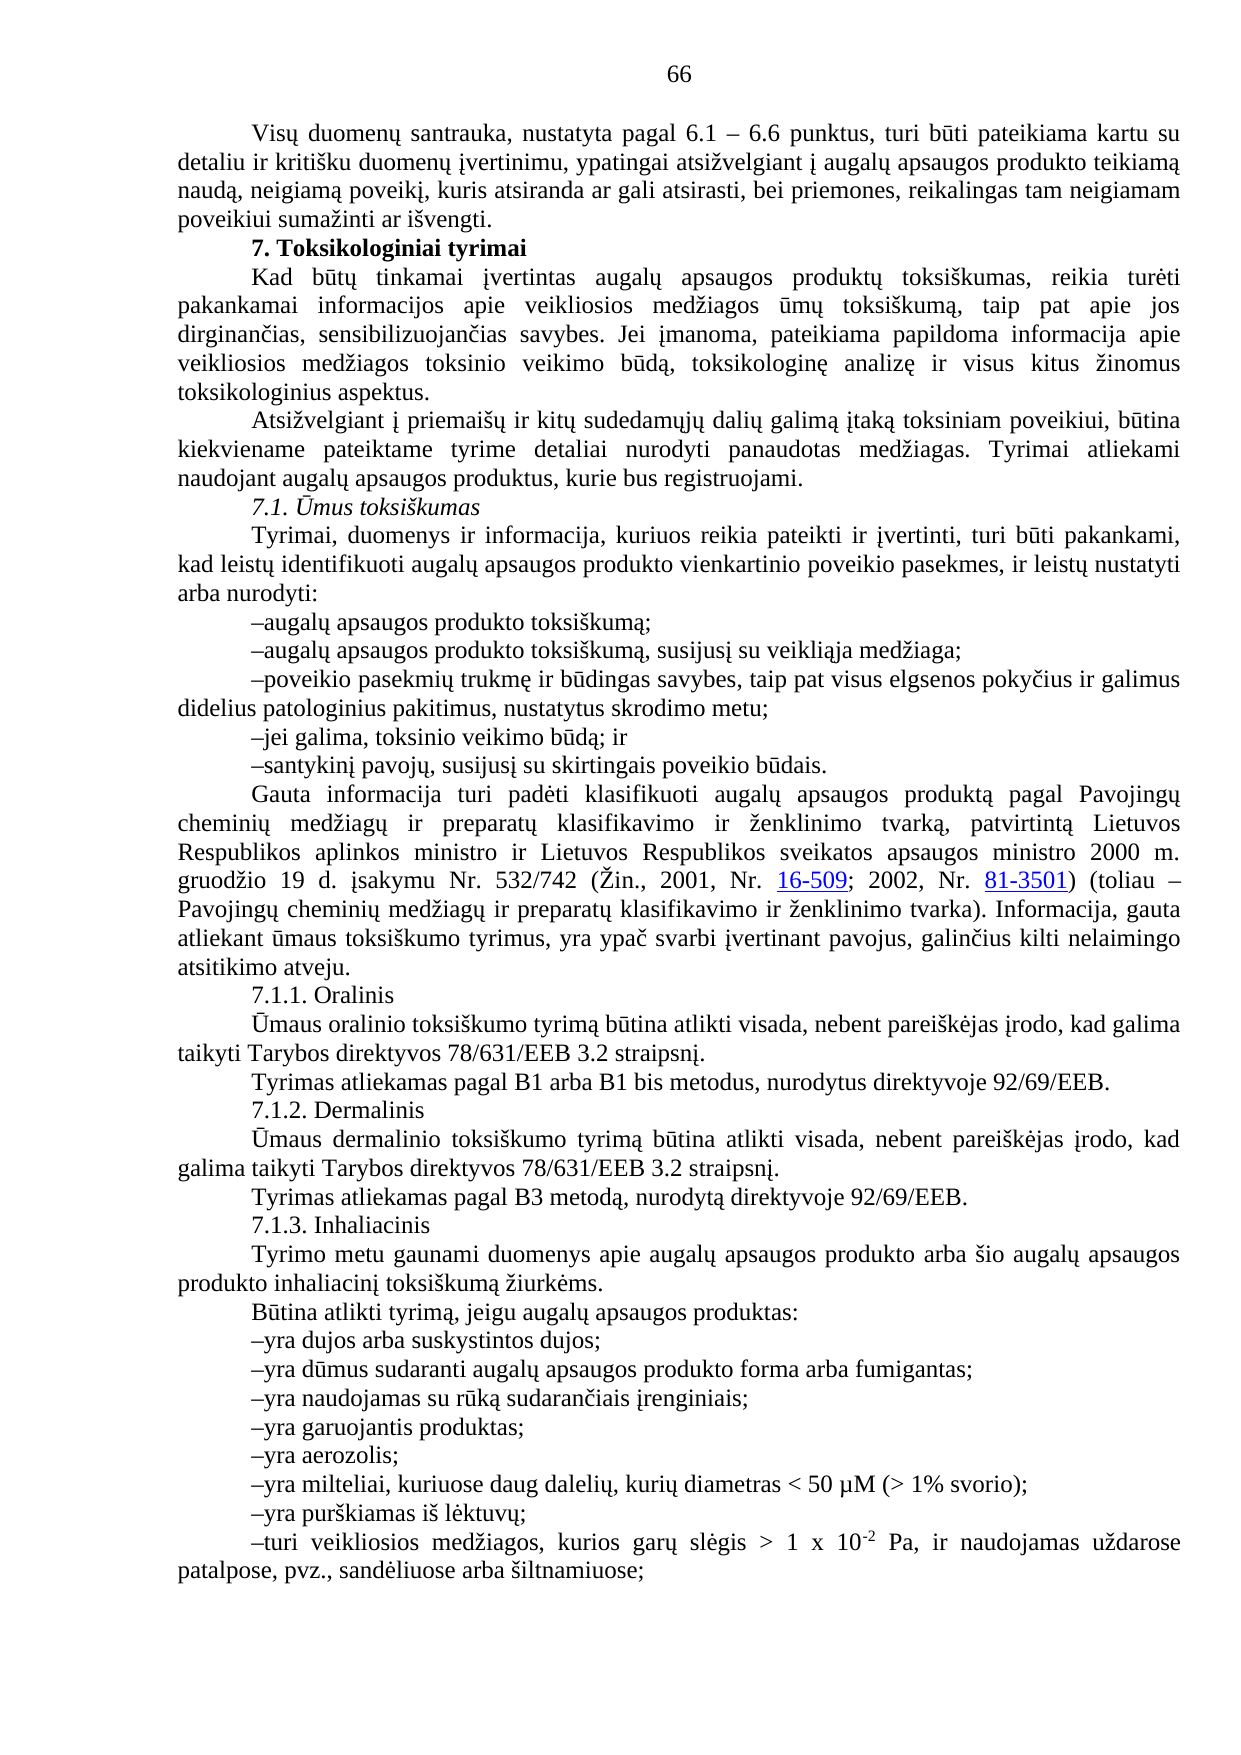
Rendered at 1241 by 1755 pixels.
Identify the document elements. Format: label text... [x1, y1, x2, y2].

text Gauta informacija turi padėti klasifikuoti augalų apsaugos produktą pagal Pavojingų cheminių medžiagų ir preparatų klasifikavimo ir ženklinimo tvarką, patvirtintą Lietuvos Respublikos aplinkos ministro ir Lietuvos Respublikos sveikatos apsaugos ministro 2000 m. gruodžio 19 d. įsakymu Nr. 532/742 (Žin., 2001, Nr. 16-509; 2002, Nr. 81-3501) (toliau – Pavojingų cheminių medžiagų ir preparatų klasifikavimo ir ženklinimo tvarka). Informacija, gauta atliekant ūmaus toksiškumo tyrimus, yra ypač svarbi įvertinant pavojus, galinčius kilti nelaimingo atsitikimo atveju. [177, 779, 1181, 981]
text Ūmaus dermalinio toksiškumo tyrimą būtina atlikti visada, nebent pareiškėjas įrodo, kad galima taikyti Tarybos direktyvos 78/631/EEB 3.2 straipsnį. [177, 1124, 1181, 1182]
text Tyrimo metu gaunami duomenys apie augalų apsaugos produkto arba šio augalų apsaugos produkto inhaliacinį toksiškumą žiurkėms. [177, 1239, 1181, 1297]
text –jei galima, toksinio veikimo būdą; ir [177, 722, 1181, 751]
text 7.1.3. Inhaliacinis [177, 1211, 1181, 1239]
text Ūmaus oralinio toksiškumo tyrimą būtina atlikti visada, nebent pareiškėjas įrodo, kad galima taikyti Tarybos direktyvos 78/631/EEB 3.2 straipsnį. [177, 1009, 1181, 1067]
text Būtina atlikti tyrimą, jeigu augalų apsaugos produktas: [177, 1297, 1181, 1326]
text –augalų apsaugos produkto toksiškumą; [177, 607, 1181, 636]
text –yra dujos arba suskystintos dujos; [177, 1326, 1181, 1354]
text Tyrimas atliekamas pagal B1 arba B1 bis metodus, nurodytus direktyvoje 92/69/EEB. [177, 1067, 1181, 1096]
text 7.1.2. Dermalinis [177, 1096, 1181, 1124]
text 7. Toksikologiniai tyrimai [177, 233, 1181, 262]
text Kad būtų tinkamai įvertintas augalų apsaugos produktų toksiškumas, reikia turėti pakankamai informacijos apie veikliosios medžiagos ūmų toksiškumą, taip pat apie jos dirginančias, sensibilizuojančias savybes. Jei įmanoma, pateikiama papildoma informacija apie veikliosios medžiagos toksinio veikimo būdą, toksikologinę analizę ir visus kitus žinomus toksikologinius aspektus. [177, 262, 1181, 406]
text –santykinį pavojų, susijusį su skirtingais poveikio būdais. [177, 751, 1181, 779]
text –yra dūmus sudaranti augalų apsaugos produkto forma arba fumigantas; [177, 1354, 1181, 1383]
text Visų duomenų santrauka, nustatyta pagal 6.1 – 6.6 punktus, turi būti pateikiama kartu su detaliu ir kritišku duomenų įvertinimu, ypatingai atsižvelgiant į augalų apsaugos produkto teikiamą naudą, neigiamą poveikį, kuris atsiranda ar gali atsirasti, bei priemones, reikalingas tam neigiamam poveikiui sumažinti ar išvengti. [177, 118, 1181, 233]
text Tyrimai, duomenys ir informacija, kuriuos reikia pateikti ir įvertinti, turi būti pakankami, kad leistų identifikuoti augalų apsaugos produkto vienkartinio poveikio pasekmes, ir leistų nustatyti arba nurodyti: [177, 521, 1181, 607]
text 7.1.1. Oralinis [177, 981, 1181, 1009]
text –yra aerozolis; [177, 1441, 1181, 1469]
text –yra garuojantis produktas; [177, 1412, 1181, 1441]
text –poveikio pasekmių trukmę ir būdingas savybes, taip pat visus elgsenos pokyčius ir galimus didelius patologinius pakitimus, nustatytus skrodimo metu; [177, 664, 1181, 722]
text –turi veikliosios medžiagos, kurios garų slėgis > 1 x 10-2 Pa, ir naudojamas uždarose patalpose, pvz., sandėliuose arba šiltnamiuose; [177, 1527, 1181, 1584]
text –yra naudojamas su rūką sudarančiais įrenginiais; [177, 1383, 1181, 1412]
text –augalų apsaugos produkto toksiškumą, susijusį su veikliąja medžiaga; [177, 636, 1181, 664]
text Atsižvelgiant į priemaišų ir kitų sudedamųjų dalių galimą įtaką toksiniam poveikiui, būtina kiekviename pateiktame tyrime detaliai nurodyti panaudotas medžiagas. Tyrimai atliekami naudojant augalų apsaugos produktus, kurie bus registruojami. [177, 406, 1181, 492]
text –yra purškiamas iš lėktuvų; [177, 1498, 1181, 1527]
text –yra milteliai, kuriuose daug dalelių, kurių diametras < 50 µM (> 1% svorio); [177, 1469, 1181, 1498]
text Tyrimas atliekamas pagal B3 metodą, nurodytą direktyvoje 92/69/EEB. [177, 1182, 1181, 1211]
text 7.1. Ūmus toksiškumas [177, 492, 1181, 521]
